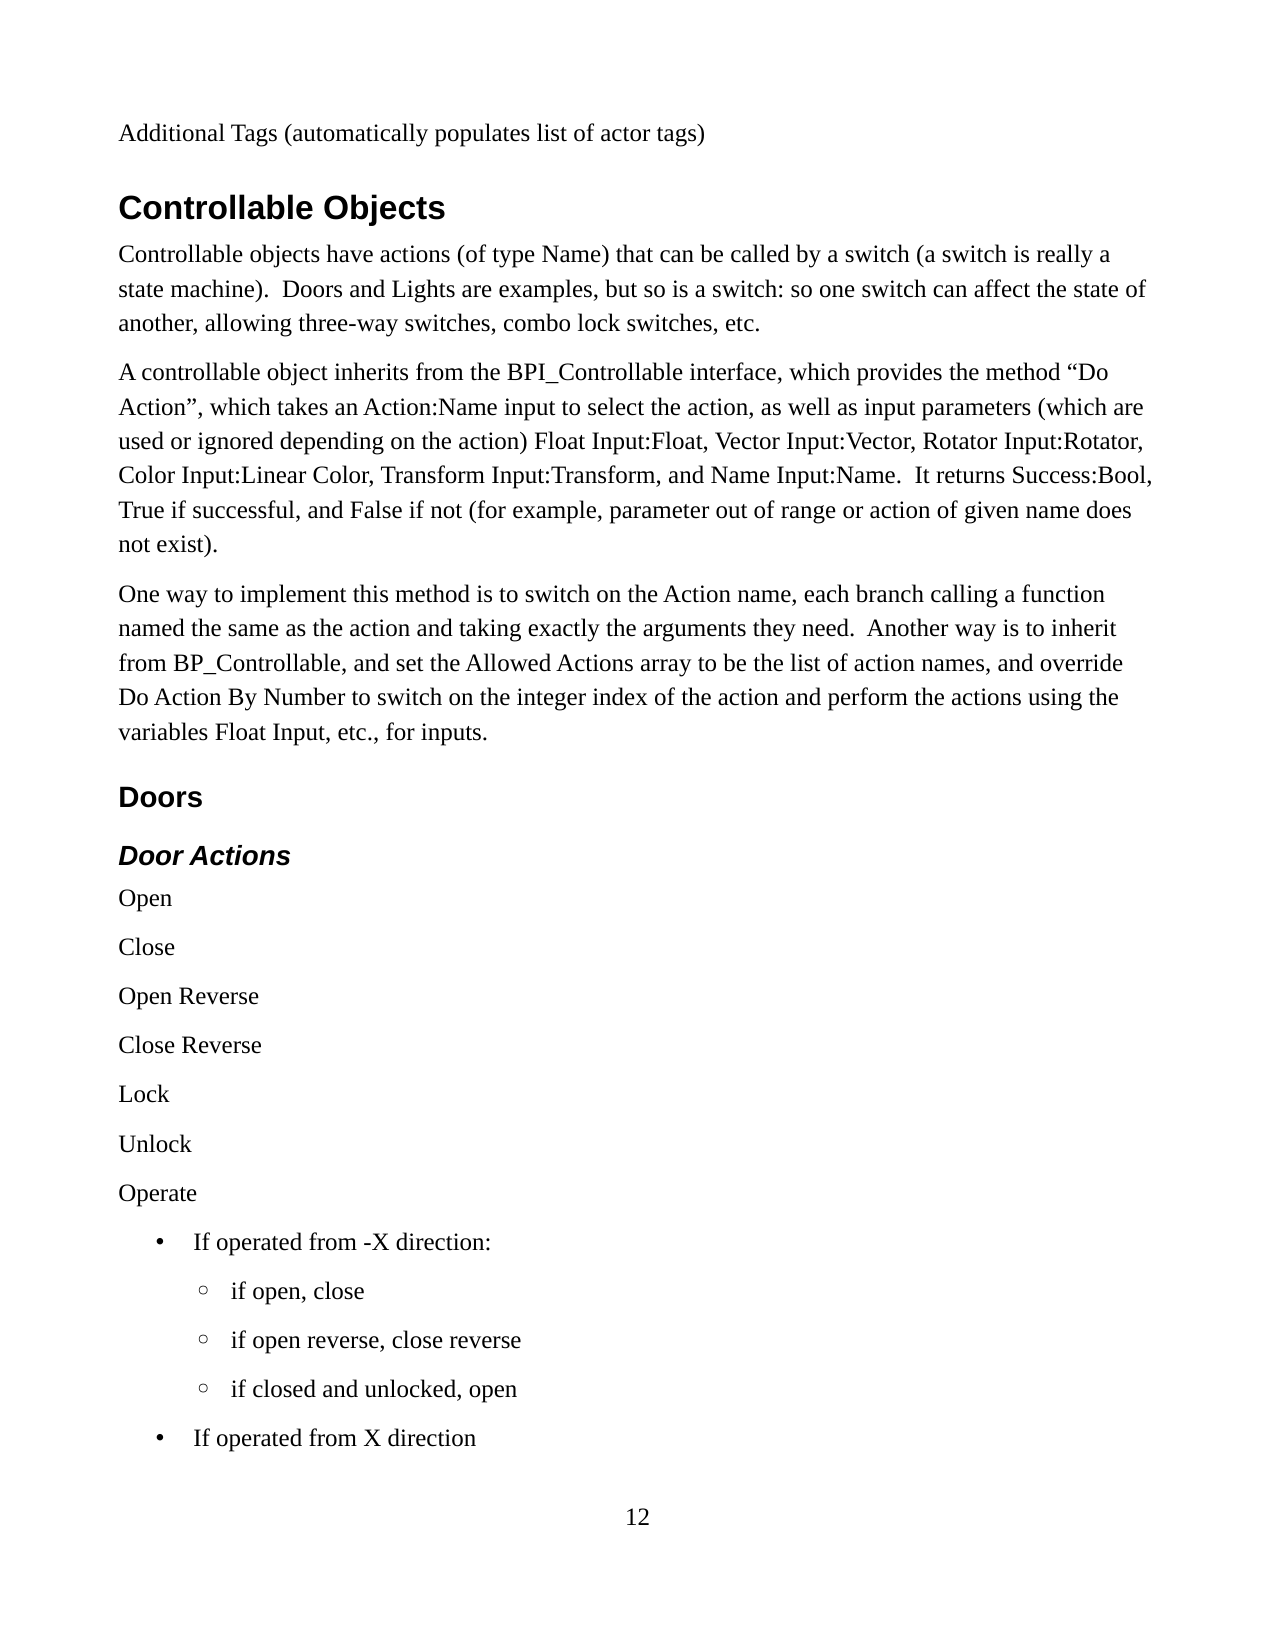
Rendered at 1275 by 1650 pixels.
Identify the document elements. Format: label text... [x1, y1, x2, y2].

text One way to implement this method is to switch on the Action name, each branch calling a function named the same as the action and taking exactly the arguments they need. Another way is to inherit from BP_Controllable, and set the Allowed Actions array to be the list of action names, and override Do Action By Number to switch on the integer index of the action and perform the actions using the variables Float Input, etc., for inputs. [118, 579, 1157, 745]
subtitle Controllable Objects [118, 188, 1157, 227]
list if open reverse, close reverse [193, 1325, 1157, 1354]
text Controllable objects have actions (of type Name) that can be called by a switch (a switch is really a state machine). Doors and Lights are examples, but so is a switch: so one switch can affect the state of another, allowing three-way switches, combo lock switches, etc. [118, 239, 1157, 337]
list if closed and unlocked, open [193, 1374, 1157, 1403]
list if open, close [193, 1276, 1157, 1304]
text Unlock [118, 1129, 1157, 1157]
text A controllable object inherits from the BPI_Controllable interface, which provides the method “Do Action”, which takes an Action:Name input to select the action, as well as input parameters (which are used or ignored depending on the action) Float Input:Float, Vector Input:Vector, Rotator Input:Rotator, Color Input:Linear Color, Transform Input:Transform, and Name Input:Name. It returns Success:Bool, True if successful, and False if not (for example, parameter out of range or action of given name does not exist). [118, 357, 1157, 558]
subtitle Doors [118, 780, 1157, 814]
text Open Reverse [118, 981, 1157, 1010]
text Additional Tags (automatically populates list of actor tags) [118, 118, 1157, 147]
text Close Reverse [118, 1031, 1157, 1059]
text Close [118, 932, 1157, 961]
text Lock [118, 1079, 1157, 1108]
list If operated from -X direction: [156, 1227, 1157, 1256]
text Open [118, 883, 1157, 912]
text Operate [118, 1178, 1157, 1206]
subtitle Door Actions [118, 839, 1157, 871]
list If operated from X direction [156, 1423, 1157, 1452]
